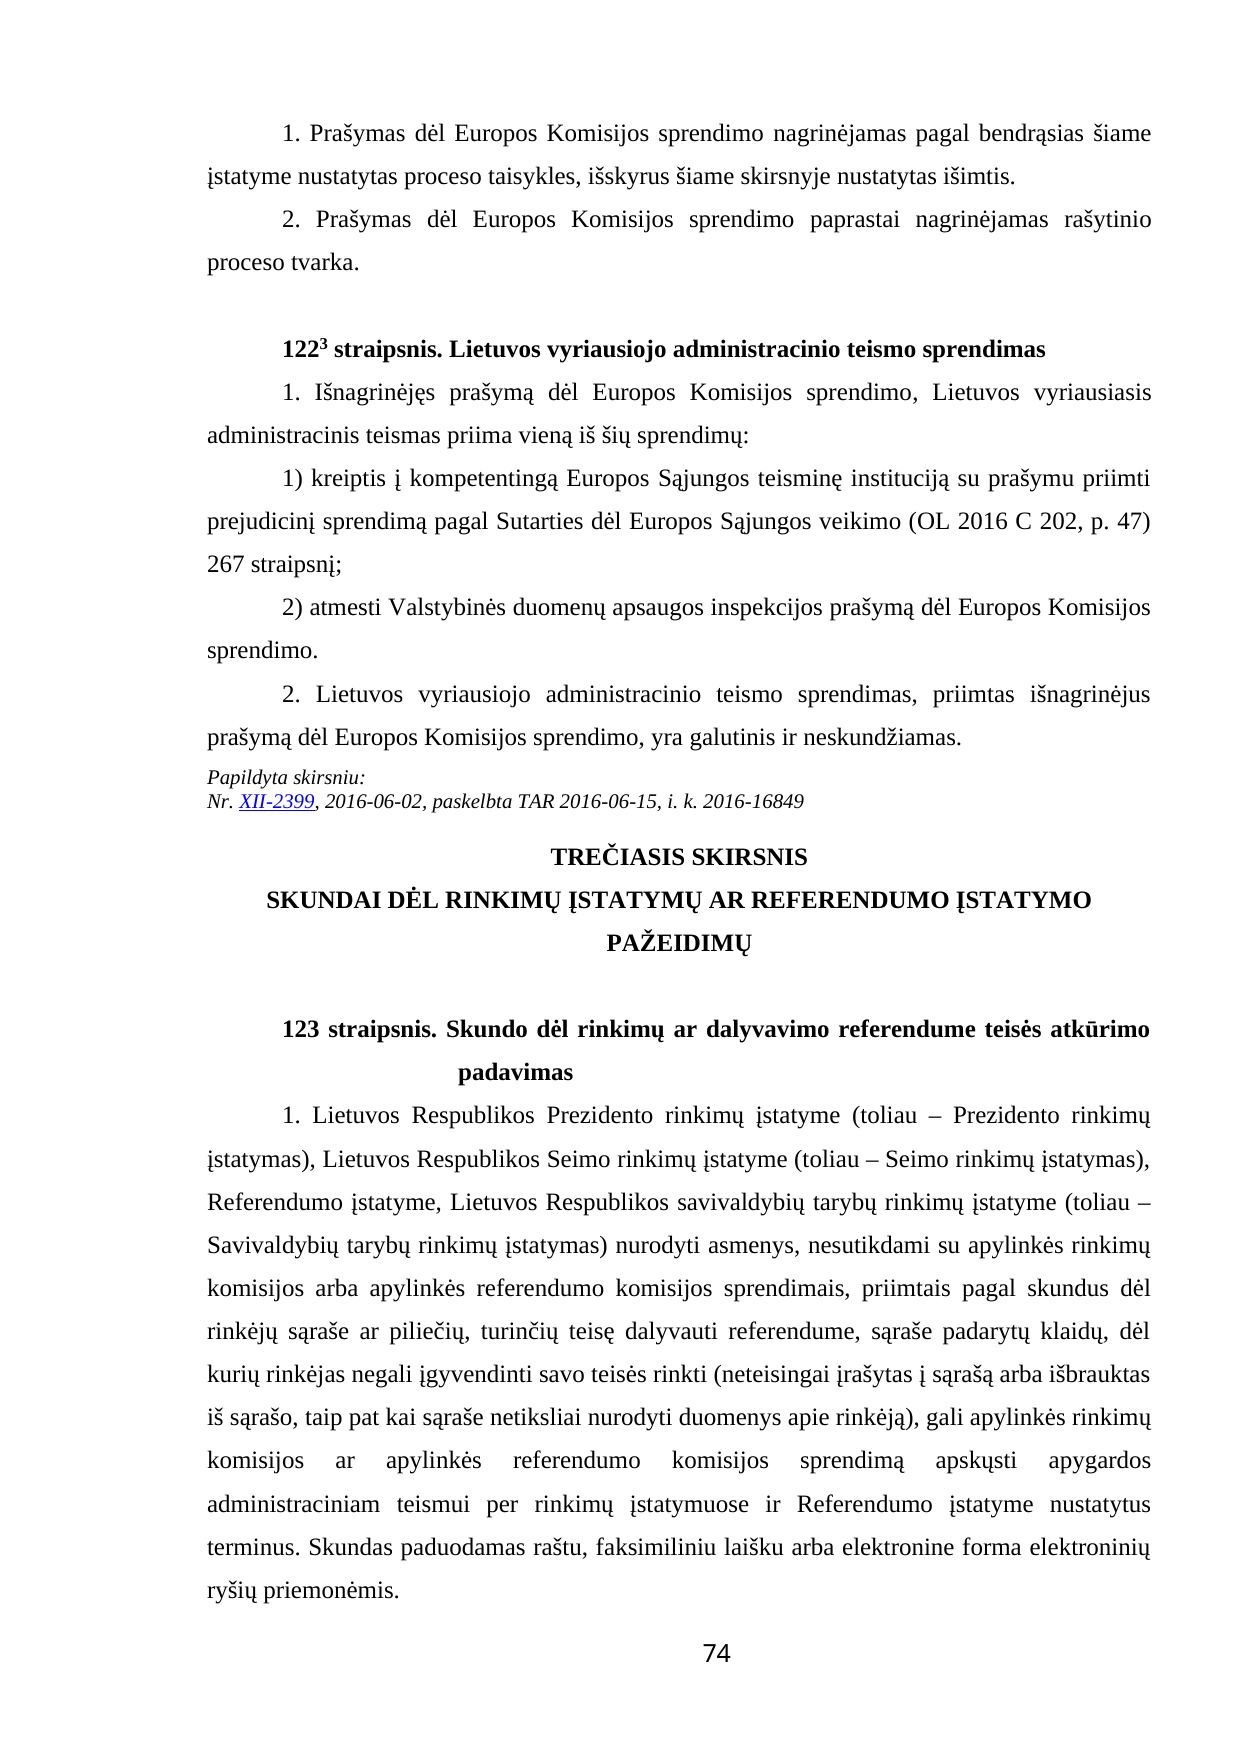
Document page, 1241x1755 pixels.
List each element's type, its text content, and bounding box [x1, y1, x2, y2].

text 2) atmesti Valstybinės duomenų apsaugos inspekcijos prašymą dėl Europos Komisijos sprendimo. [207, 592, 1152, 664]
text 123 straipsnis. Skundo dėl rinkimų ar dalyvavimo referendume teisės atkūrimo padavimas [282, 1014, 1152, 1086]
text Papildyta skirsniu: [207, 765, 1152, 789]
text 1. Prašymas dėl Europos Komisijos sprendimo nagrinėjamas pagal bendrąsias šiame įstatyme nustatytas proceso taisykles, išskyrus šiame skirsnyje nustatytas išimtis. [207, 118, 1152, 190]
text Nr. XII-2399, 2016-06-02, paskelbta TAR 2016-06-15, i. k. 2016-16849 [207, 789, 1152, 813]
text 1. Išnagrinėjęs prašymą dėl Europos Komisijos sprendimo, Lietuvos vyriausiasis administracinis teismas priima vieną iš šių sprendimų: [207, 377, 1152, 449]
text 1) kreiptis į kompetentingą Europos Sąjungos teisminę instituciją su prašymu priimti prejudicinį sprendimą pagal Sutarties dėl Europos Sąjungos veikimo (OL 2016 C 202, p. 47) 267 straipsnį; [207, 463, 1152, 578]
text 1. Lietuvos Respublikos Prezidento rinkimų įstatyme (toliau – Prezidento rinkimų įstatymas), Lietuvos Respublikos Seimo rinkimų įstatyme (toliau – Seimo rinkimų įstatymas), Referendumo įstatyme, Lietuvos Respublikos savivaldybių tarybų rinkimų įstatyme (toliau – Savivaldybių tarybų rinkimų įstatymas) nurodyti asmenys, nesutikdami su apylinkės rinkimų komisijos arba apylinkės referendumo komisijos sprendimais, priimtais pagal skundus dėl rinkėjų sąraše ar piliečių, turinčių teisę dalyvauti referendume, sąraše padarytų klaidų, dėl kurių rinkėjas negali įgyvendinti savo teisės rinkti (neteisingai įrašytas į sąrašą arba išbrauktas iš sąrašo, taip pat kai sąraše netiksliai nurodyti duomenys apie rinkėją), gali apylinkės rinkimų komisijos ar apylinkės referendumo komisijos sprendimą apskųsti apygardos administraciniam teismui per rinkimų įstatymuose ir Referendumo įstatyme nustatytus terminus. Skundas paduodamas raštu, faksimiliniu laišku arba elektronine forma elektroninių ryšių priemonėmis. [207, 1101, 1152, 1604]
text 2. Lietuvos vyriausiojo administracinio teismo sprendimas, priimtas išnagrinėjus prašymą dėl Europos Komisijos sprendimo, yra galutinis ir neskundžiamas. [207, 679, 1152, 751]
text 1223 straipsnis. Lietuvos vyriausiojo administracinio teismo sprendimas [207, 334, 1152, 362]
text 2. Prašymas dėl Europos Komisijos sprendimo paprastai nagrinėjamas rašytinio proceso tvarka. [207, 204, 1152, 276]
text SKUNDAI DĖL RINKIMŲ ĮSTATYMŲ AR REFERENDUMO ĮSTATYMO PAŽEIDIMŲ [207, 885, 1152, 957]
text TREČIASIS SKIRSNIS [207, 842, 1152, 871]
